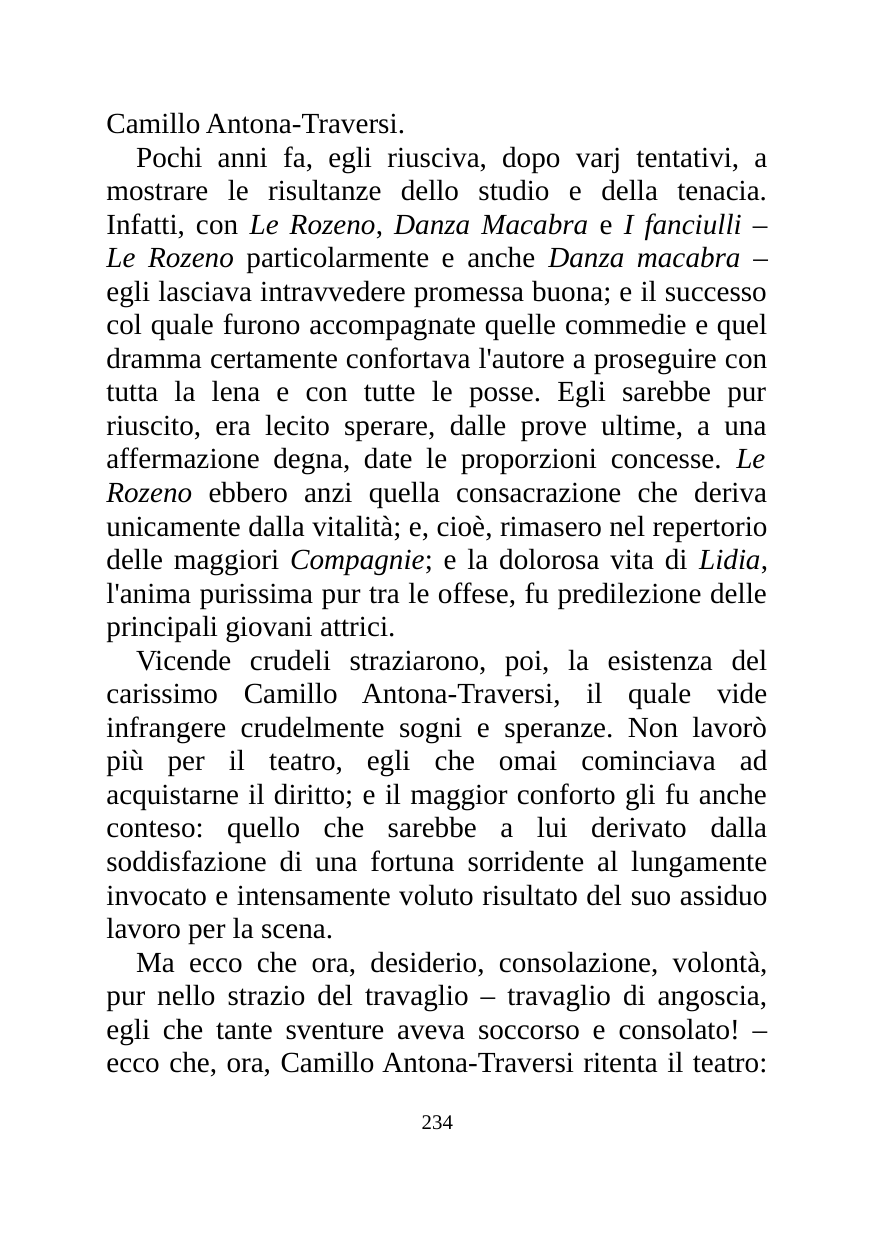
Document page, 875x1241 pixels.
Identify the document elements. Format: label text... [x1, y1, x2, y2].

text Ma ecco che ora, desiderio, consolazione, volontà, pur nello strazio del travaglio – travaglio di angoscia, egli che tante sventure aveva soccorso e consolato! – ecco che, ora, Camillo Antona-Traversi ritenta il teatro: [106, 945, 768, 1079]
text Camillo Antona-Traversi. [106, 106, 768, 140]
text Vicende crudeli straziarono, poi, la esistenza del carissimo Camillo Antona-Traversi, il quale vide infrangere crudelmente sogni e speranze. Non lavorò più per il teatro, egli che omai cominciava ad acquistarne il diritto; e il maggior conforto gli fu anche conteso: quello che sarebbe a lui derivato dalla soddisfazione di una fortuna sorridente al lungamente invocato e intensamente voluto risultato del suo assiduo lavoro per la scena. [106, 643, 768, 945]
text Pochi anni fa, egli riusciva, dopo varj tentativi, a mostrare le risultanze dello studio e della tenacia. Infatti, con Le Rozeno, Danza Macabra e I fanciulli – Le Rozeno particolarmente e anche Danza macabra – egli lasciava intravvedere promessa buona; e il successo col quale furono accompagnate quelle commedie e quel dramma certamente confortava l'autore a proseguire con tutta la lena e con tutte le posse. Egli sarebbe pur riuscito, era lecito sperare, dalle prove ultime, a una affermazione degna, date le proporzioni concesse. Le Rozeno ebbero anzi quella consacrazione che deriva unicamente dalla vitalità; e, cioè, rimasero nel repertorio delle maggiori Compagnie; e la dolorosa vita di Lidia, l'anima purissima pur tra le offese, fu predilezione delle principali giovani attrici. [106, 140, 768, 643]
